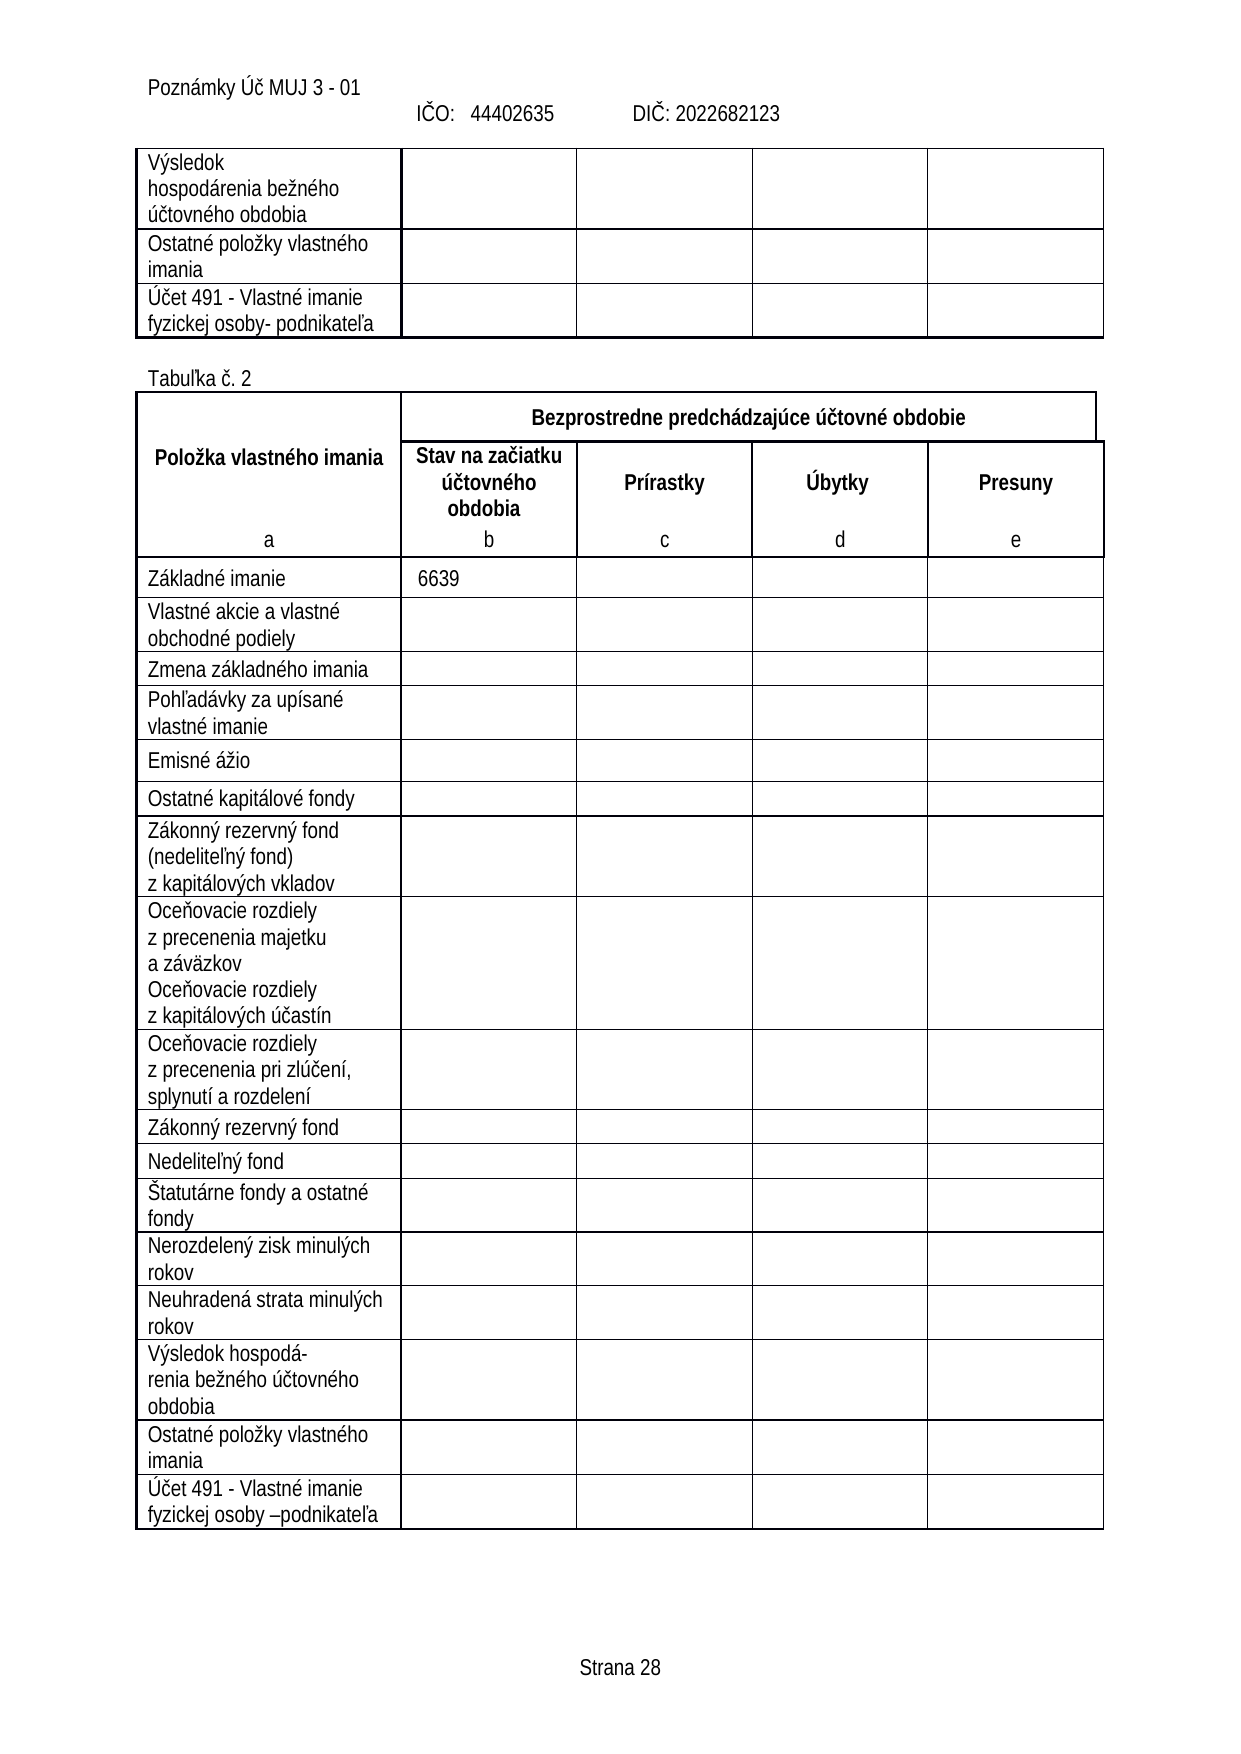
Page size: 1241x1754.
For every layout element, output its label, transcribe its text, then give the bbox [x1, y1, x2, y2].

table_cell [577, 1286, 752, 1339]
table_cell Emisné ážio [138, 740, 400, 781]
table_cell [928, 1421, 1103, 1474]
table_cell [577, 598, 752, 651]
table_cell [577, 1475, 752, 1528]
table_cell [577, 149, 752, 228]
table_cell [577, 230, 752, 283]
table_cell [577, 686, 752, 739]
table_cell [753, 1144, 927, 1178]
table_cell [928, 1233, 1103, 1285]
table_cell Vlastné akcie a vlastné obchodné podiely [138, 598, 400, 651]
table_cell [928, 897, 1103, 976]
table_cell [753, 1030, 927, 1109]
table_cell [928, 1286, 1103, 1339]
table_cell [753, 1475, 927, 1528]
table_header Položka vlastného imania [138, 393, 400, 522]
table_cell [403, 149, 576, 228]
table_cell [753, 598, 927, 651]
table_cell [753, 1421, 927, 1474]
table_cell 6639 [402, 558, 576, 597]
table_cell Stav na začiatku účtovného obdobia [402, 443, 576, 522]
table_cell [577, 740, 752, 781]
table_cell [753, 284, 927, 336]
table_cell [402, 1144, 576, 1178]
table_cell Oceňovacie rozdiely z precenenia majetku a záväzkov [138, 897, 400, 976]
table_cell Zákonný rezervný fond [138, 1110, 400, 1143]
table_cell [402, 1475, 576, 1528]
table_cell Nedeliteľný fond [138, 1144, 400, 1178]
table_cell Nerozdelený zisk minulých rokov [138, 1233, 400, 1285]
table_cell Neuhradená strata minulých rokov [138, 1286, 400, 1339]
table_cell [753, 652, 927, 685]
table_cell [577, 1421, 752, 1474]
table_cell [403, 230, 576, 283]
table_cell [402, 1286, 576, 1339]
table_cell [753, 686, 927, 739]
table_cell [577, 1030, 752, 1109]
table_cell Ostatné kapitálové fondy [138, 782, 400, 815]
table_cell Zákonný rezervný fond (nedeliteľný fond) z kapitálových vkladov [138, 817, 400, 896]
table_cell [402, 740, 576, 781]
table_cell d [753, 522, 927, 556]
table_cell [753, 1110, 927, 1143]
table_cell [928, 1475, 1103, 1528]
table_cell [928, 817, 1103, 896]
table_cell Výsledok hospodárenia bežného účtovného obdobia [138, 149, 400, 228]
table_cell Ostatné položky vlastného imania [138, 230, 400, 283]
table_cell Ostatné položky vlastného imania [138, 1421, 400, 1474]
table_cell Úbytky [753, 443, 927, 522]
table_cell [402, 897, 576, 976]
table_cell [753, 1286, 927, 1339]
table_cell [753, 230, 927, 283]
table_cell [753, 1233, 927, 1285]
table_cell [402, 686, 576, 739]
table_cell [928, 1340, 1103, 1419]
table_cell [753, 1179, 927, 1231]
table_cell Prírastky [578, 443, 751, 522]
table_cell c [578, 522, 751, 556]
table_cell [402, 1179, 576, 1231]
table_cell [928, 598, 1103, 651]
table_cell [928, 782, 1103, 815]
table_cell [402, 1110, 576, 1143]
table_cell [402, 598, 576, 651]
table_cell [402, 652, 576, 685]
table_cell [928, 976, 1103, 1029]
table_cell Štatutárne fondy a ostatné fondy [138, 1179, 400, 1231]
table_cell [928, 558, 1103, 597]
table_cell [577, 1179, 752, 1231]
table_cell [577, 284, 752, 336]
table_cell [402, 976, 576, 1029]
table_cell Pohľadávky za upísané vlastné imanie [138, 686, 400, 739]
table_cell e [929, 522, 1103, 556]
table_cell Zmena základného imania [138, 652, 400, 685]
table_cell [753, 149, 927, 228]
table_cell Účet 491 - Vlastné imanie fyzickej osoby- podnikateľa [138, 284, 400, 336]
table_cell [928, 1179, 1103, 1231]
table_cell Výsledok hospodá-renia bežného účtovného obdobia [138, 1340, 400, 1419]
table_cell [402, 817, 576, 896]
table_cell [753, 1340, 927, 1419]
table_cell [577, 1144, 752, 1178]
table_cell [402, 1340, 576, 1419]
table_cell [577, 1110, 752, 1143]
table_cell [577, 782, 752, 815]
table_cell Základné imanie [138, 558, 400, 597]
table_cell [402, 782, 576, 815]
table_cell [928, 686, 1103, 739]
table_cell [402, 1233, 576, 1285]
table_cell [577, 817, 752, 896]
table_cell [928, 1144, 1103, 1178]
table_cell [577, 897, 752, 976]
table_cell [402, 1421, 576, 1474]
table_cell [753, 558, 927, 597]
table_cell [753, 897, 927, 976]
table_cell Oceňovacie rozdiely z kapitálových účastín [138, 976, 400, 1029]
table_cell a [138, 522, 400, 556]
table_cell [577, 1340, 752, 1419]
table_cell [928, 230, 1103, 283]
table_cell [928, 284, 1103, 336]
table_cell [753, 976, 927, 1029]
table_cell [577, 1233, 752, 1285]
table_cell [753, 782, 927, 815]
table_cell [928, 149, 1103, 228]
table_header [1097, 391, 1104, 440]
table_cell Účet 491 - Vlastné imanie fyzickej osoby –podnikateľa [138, 1475, 400, 1528]
table_cell Presuny [929, 443, 1103, 522]
table_cell [577, 652, 752, 685]
table_cell b [402, 522, 576, 556]
table_cell [928, 652, 1103, 685]
table_cell [402, 1030, 576, 1109]
table_cell [753, 740, 927, 781]
table_cell [577, 558, 752, 597]
table_cell [403, 284, 576, 336]
text Tabuľka č. 2 [148, 365, 1092, 391]
table_cell [928, 1110, 1103, 1143]
table_cell [928, 1030, 1103, 1109]
table_cell [928, 740, 1103, 781]
table_cell [753, 817, 927, 896]
table_header Bezprostredne predchádzajúce účtovné obdobie [402, 393, 1095, 440]
table_cell [577, 976, 752, 1029]
table_cell Oceňovacie rozdiely z precenenia pri zlúčení, splynutí a rozdelení [138, 1030, 400, 1109]
